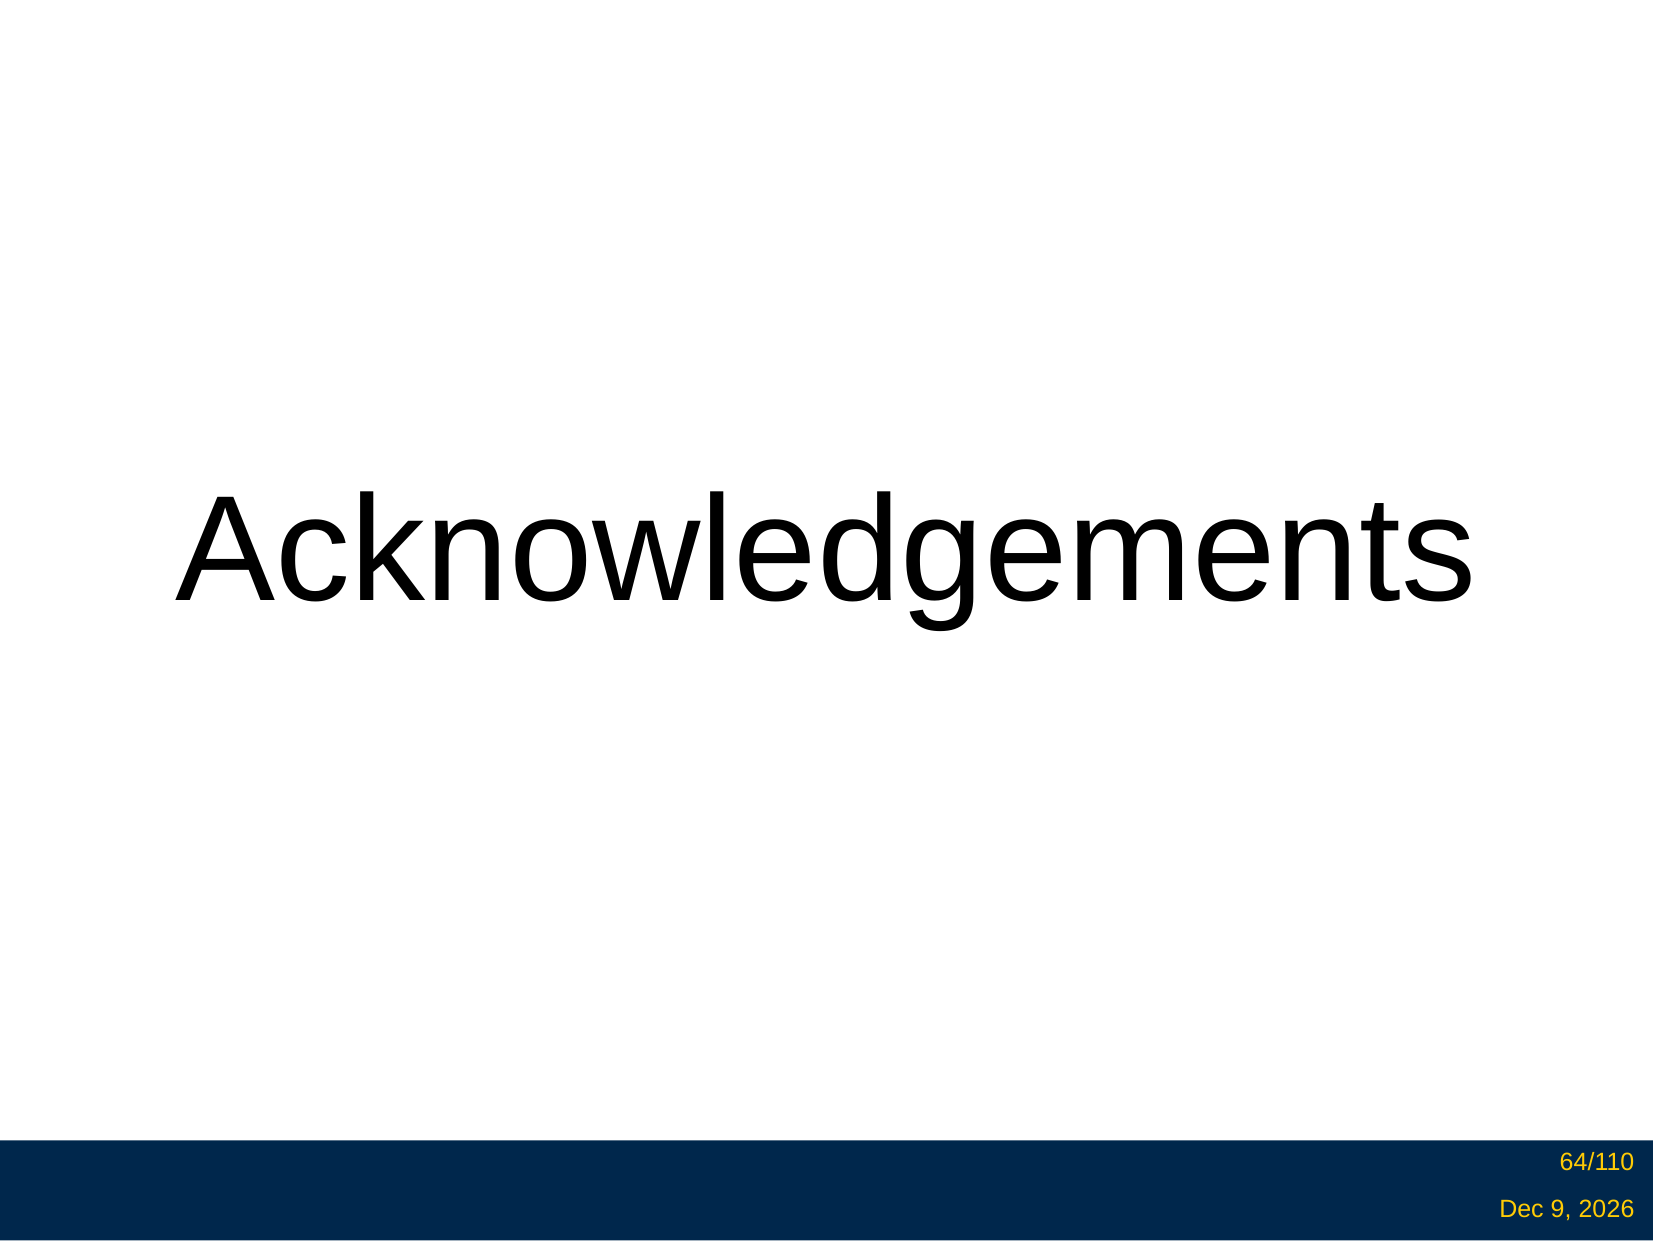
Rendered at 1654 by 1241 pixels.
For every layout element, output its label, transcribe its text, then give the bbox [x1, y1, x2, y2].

text_box Acknowledgements [161, 457, 1491, 687]
